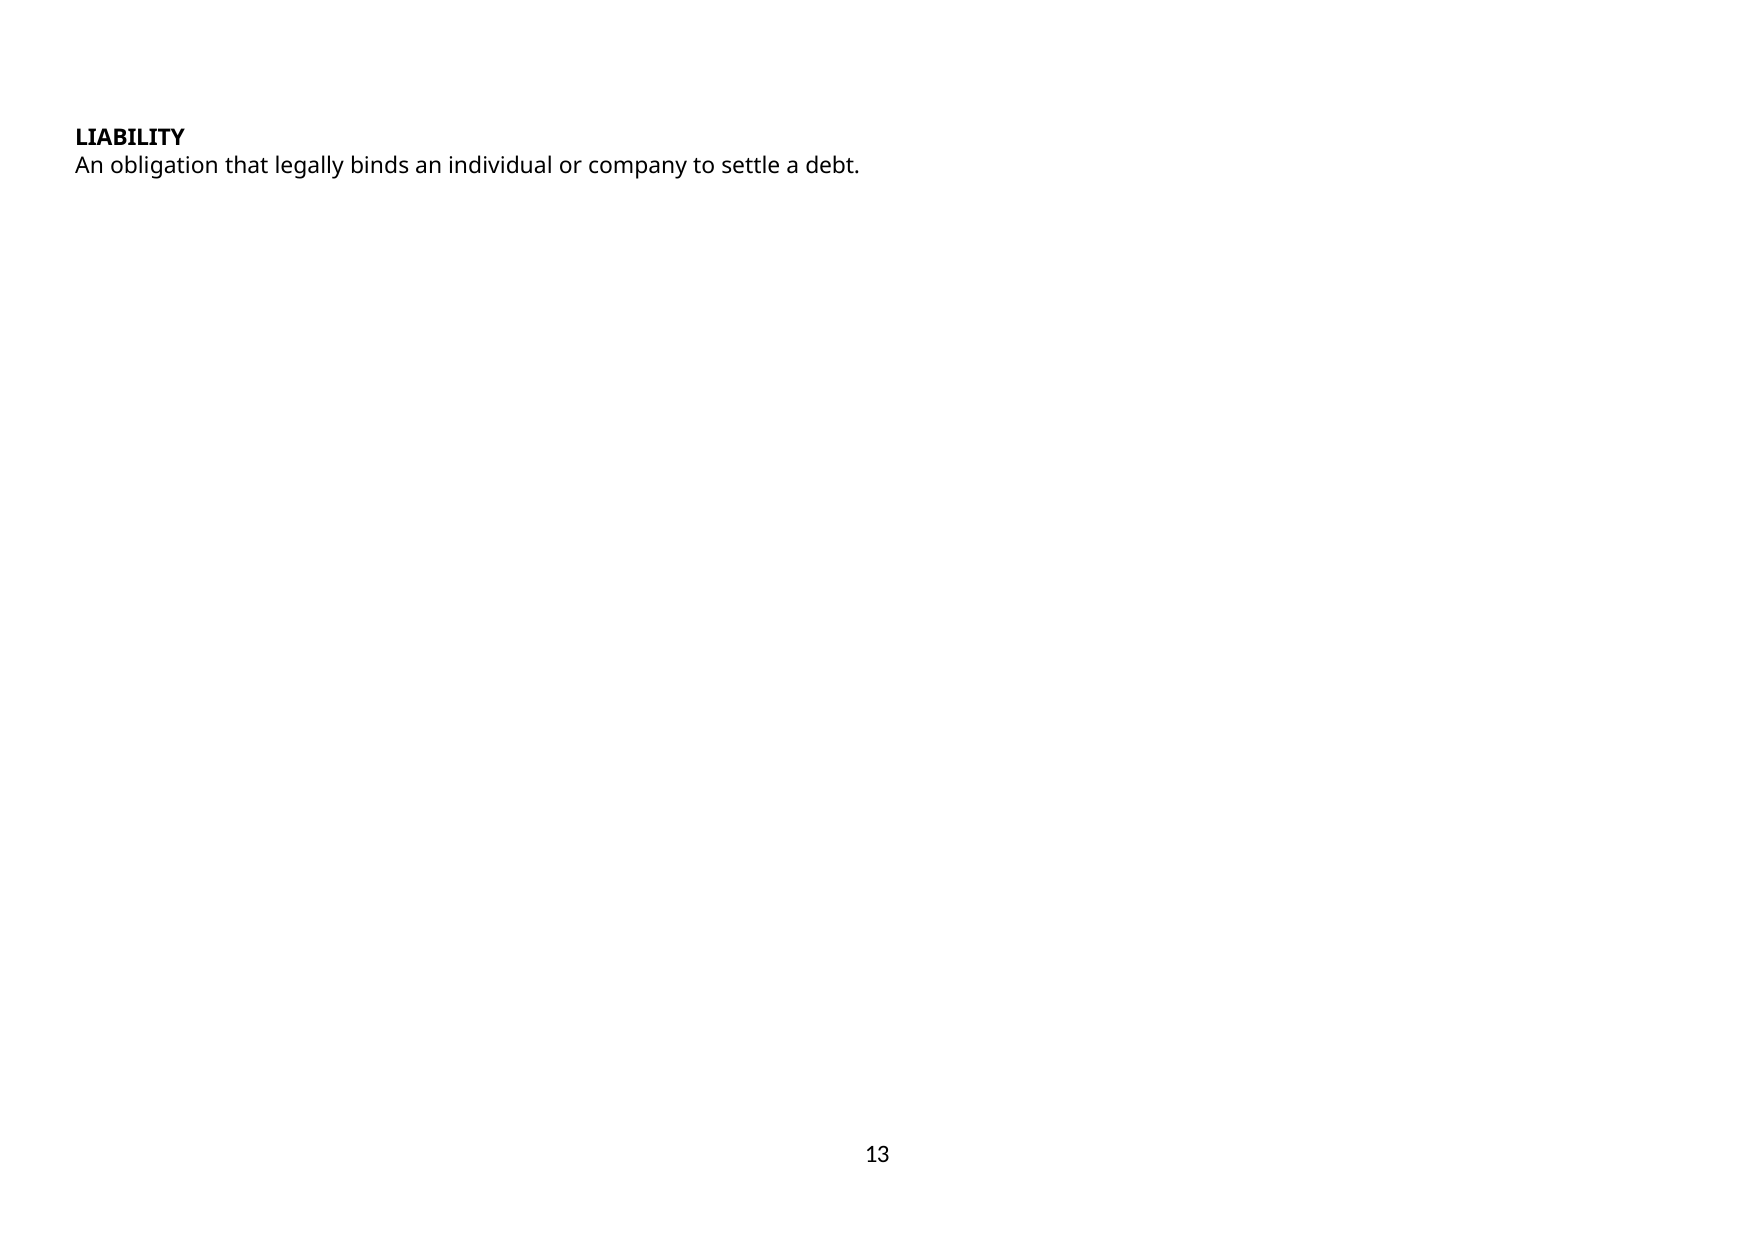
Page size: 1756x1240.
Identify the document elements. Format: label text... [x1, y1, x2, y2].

subtitle LIABILITY [75, 123, 1695, 151]
text An obligation that legally binds an individual or company to settle a debt. [75, 151, 1695, 179]
